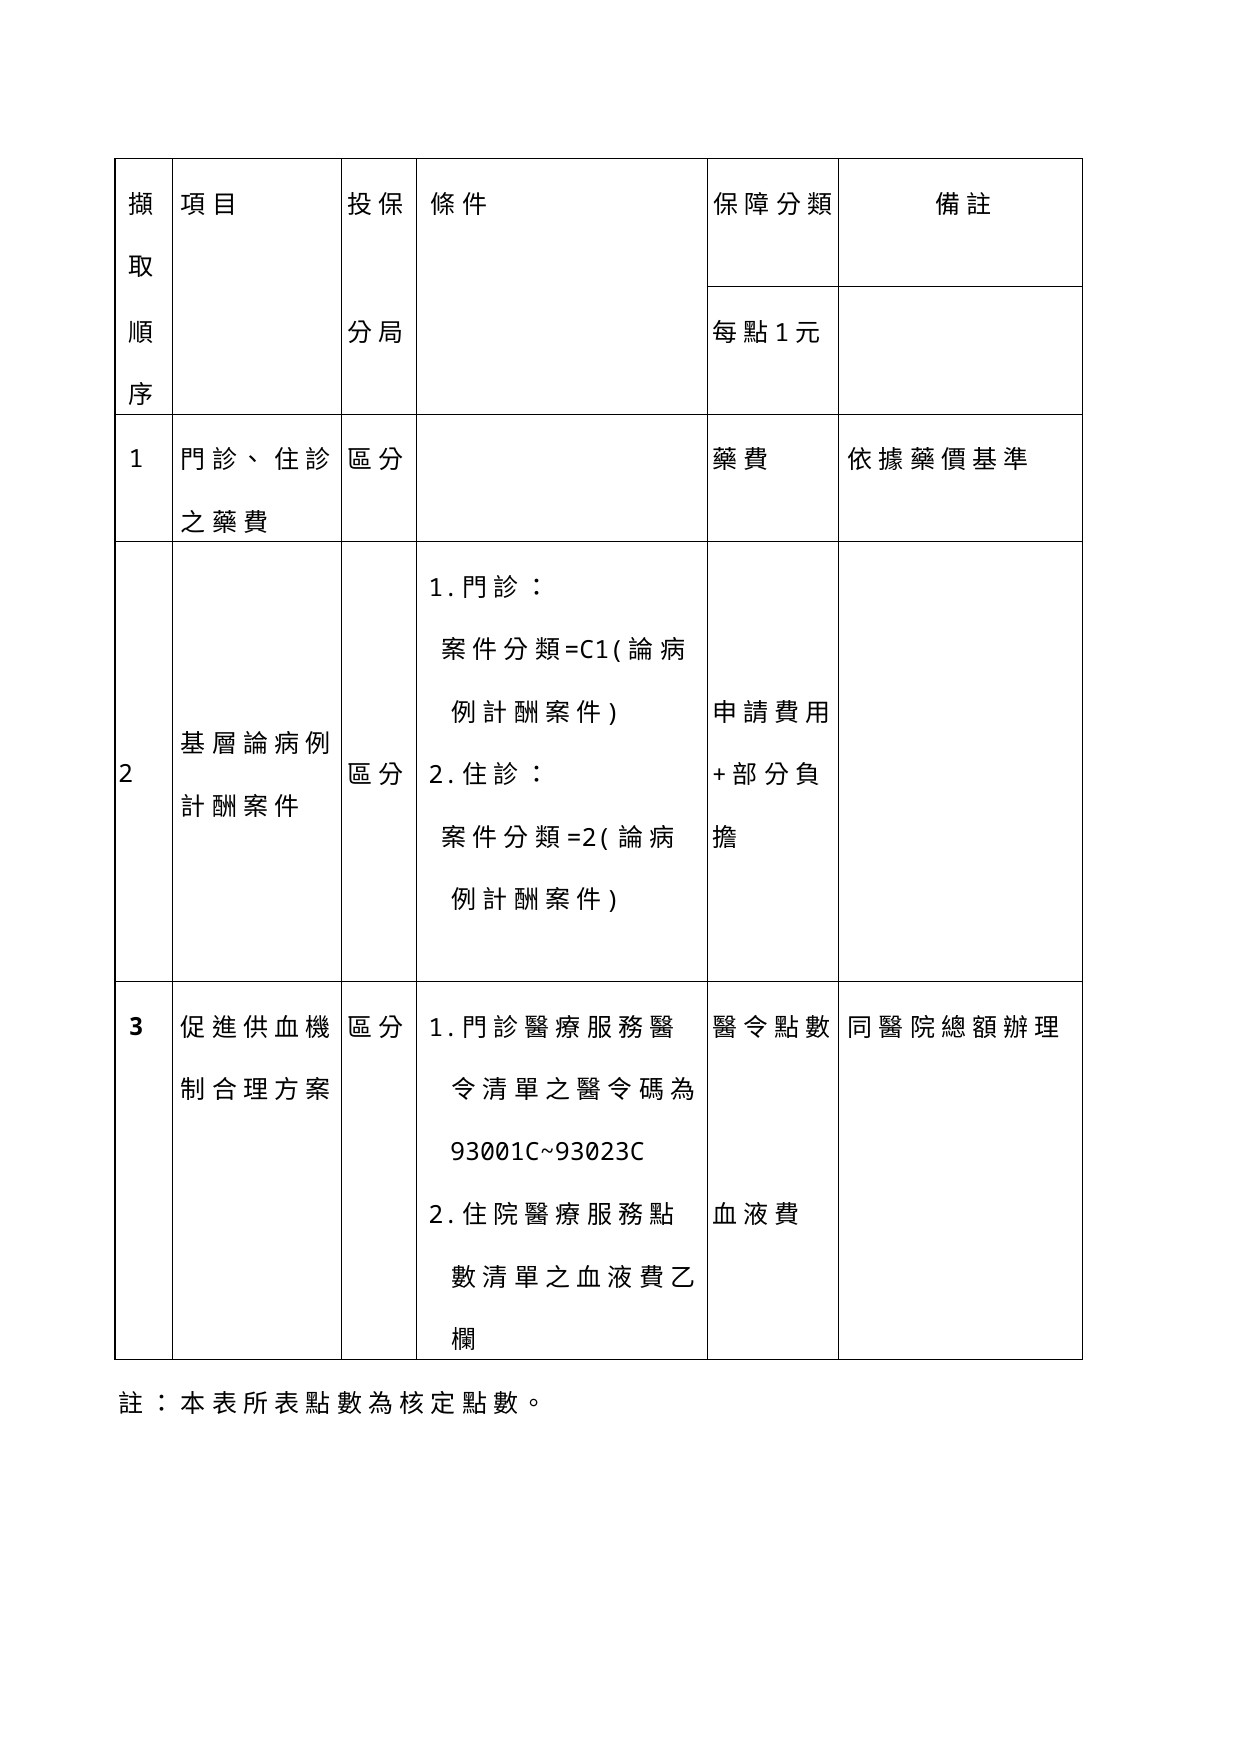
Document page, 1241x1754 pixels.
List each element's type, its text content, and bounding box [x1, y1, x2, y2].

table_header 項目 [173, 159, 341, 286]
table_cell 區分 [342, 982, 416, 1359]
table_header 擷取 [116, 159, 172, 286]
table_cell 依據藥價基準 [839, 415, 1082, 541]
table_cell 順序 [116, 286, 172, 413]
table_header 投保 [342, 159, 416, 286]
table_cell 3 [116, 982, 172, 1359]
table_header 條件 [417, 159, 707, 286]
table_header 保障分類 [708, 159, 838, 286]
table_cell 分局 [342, 286, 416, 413]
table_cell 醫令點數 血液費 [708, 982, 838, 1359]
table_cell [839, 287, 1082, 413]
table_cell 2 [116, 542, 172, 981]
table_cell 每點1元 [708, 287, 838, 413]
table_cell 1.門診： 案件分類=C1(論病例計酬案件) 2.住診： 案件分類=2(論病例計酬案件) [417, 542, 707, 981]
table_cell [173, 286, 341, 413]
table_cell 1.門診醫療服務醫令清單之醫令碼為93001C~93023C 2.住院醫療服務點數清單之血液費乙欄 [417, 982, 707, 1359]
table_cell 藥費 [708, 415, 838, 541]
table_cell 門診、住診之藥費 [173, 415, 341, 541]
table_cell 區分 [342, 415, 416, 541]
table_cell 促進供血機制合理方案 [173, 982, 341, 1359]
table_cell 同醫院總額辦理 [839, 982, 1082, 1359]
table_cell [417, 415, 707, 541]
table_cell [417, 286, 707, 413]
table_cell 區分 [342, 542, 416, 981]
text 註：本表所表點數為核定點數。 [115, 1360, 1125, 1422]
table_cell 1 [116, 415, 172, 541]
table_header 備註 [839, 159, 1082, 286]
table_cell 申請費用+部分負擔 [708, 542, 838, 981]
table_cell [839, 542, 1082, 981]
table_cell 基層論病例計酬案件 [173, 542, 341, 981]
